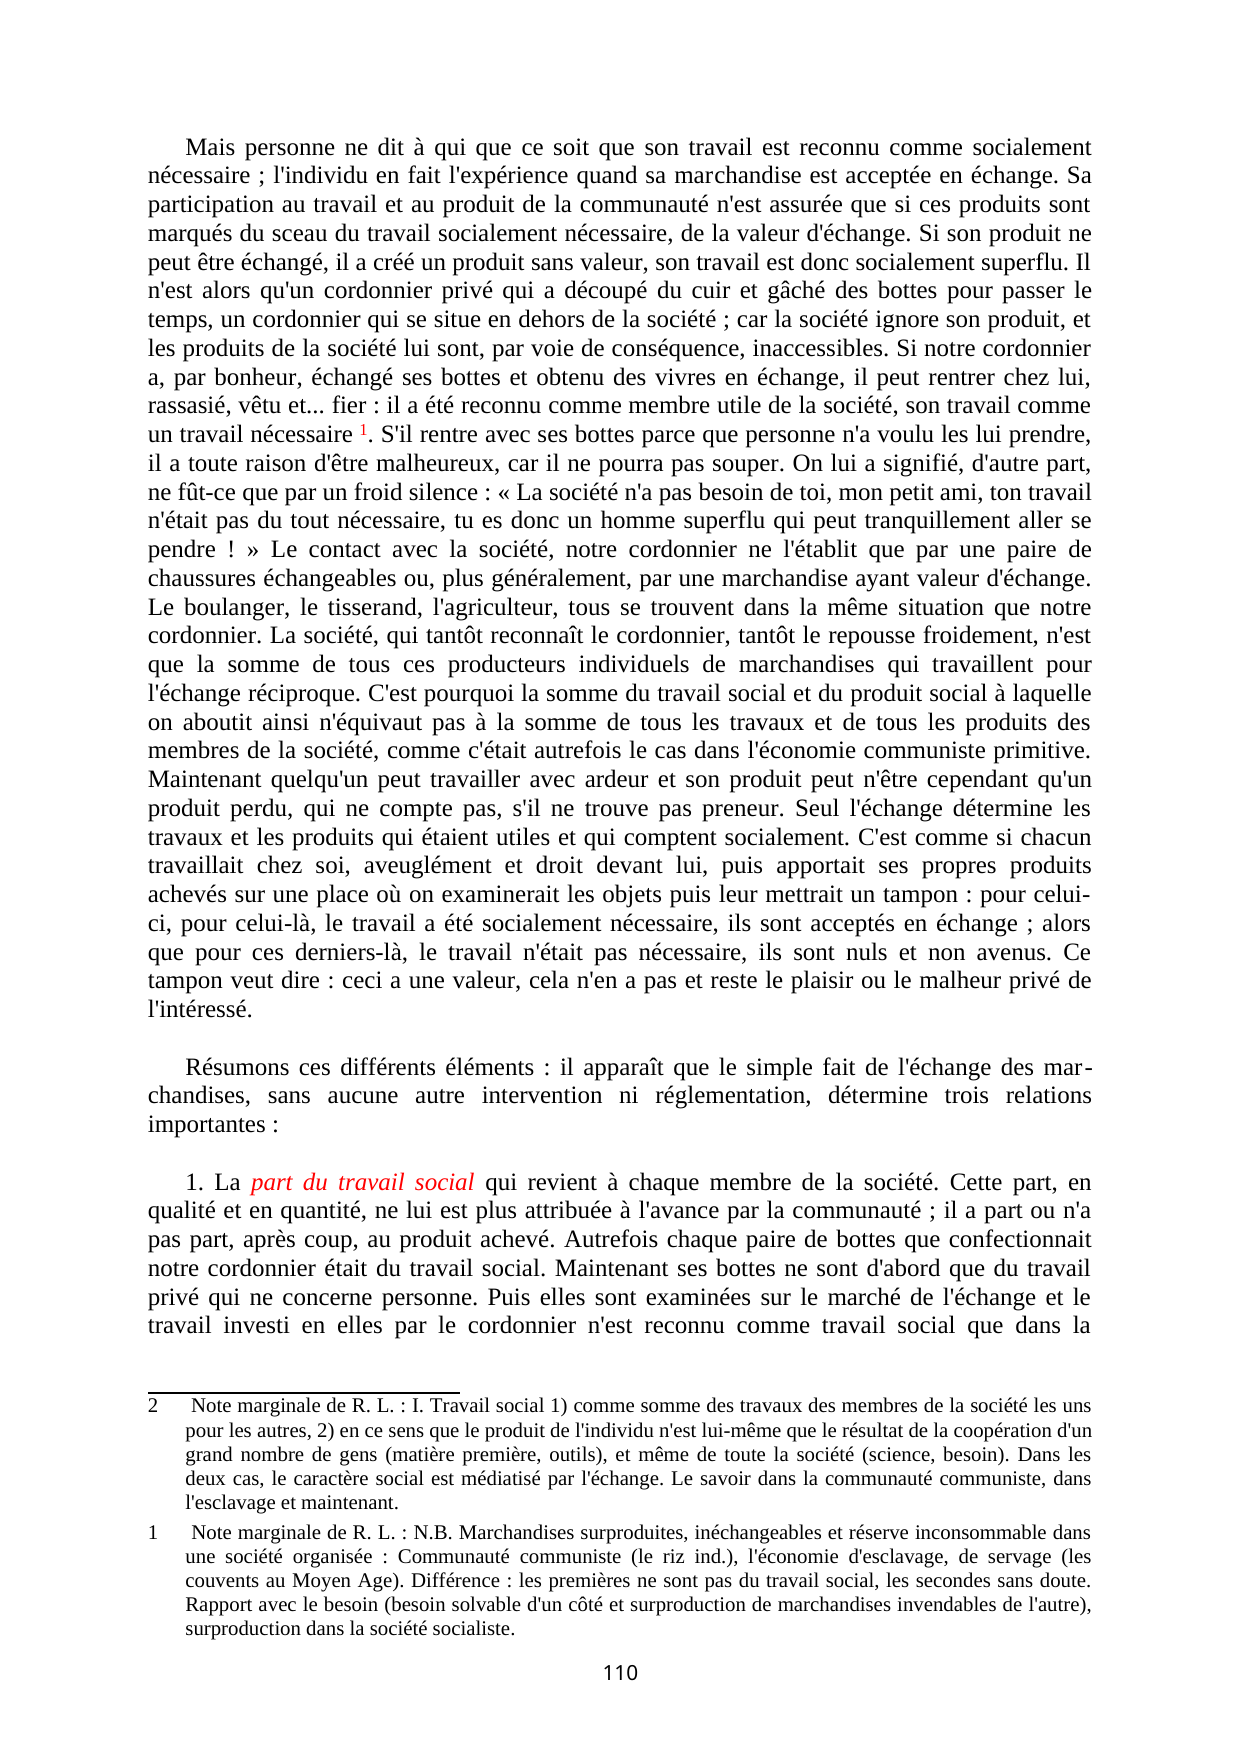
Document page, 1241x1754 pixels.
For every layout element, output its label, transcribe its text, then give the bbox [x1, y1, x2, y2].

text Résumons ces différents éléments : il apparaît que le simple fait de l'échange des mar­chan­dises, sans aucune autre intervention ni réglementation, détermine trois relations importantes : [148, 1052, 1093, 1138]
text Note marginale de R. L. : N.B. Marchandises surproduites, inéchangeables et réserve inconsommable dans une société organisée : Communauté communiste (le riz ind.), l'économie d'esclavage, de servage (les couvents au Moyen Age). Différence : les premières ne sont pas du travail social, les secondes sans doute. Rapport avec le besoin (besoin solvable d'un côté et surproduction de marchandises invendables de l'autre), surproduction dans la société socialiste. [148, 1520, 1093, 1640]
text 1. La part du travail social qui revient à chaque membre de la société. Cette part, en qualité et en quantité, ne lui est plus attribuée à l'avance par la communauté ; il a part ou n'a pas part, après coup, au produit achevé. Autrefois chaque paire de bottes que confectionnait notre cordonnier était du travail social. Maintenant ses bottes ne sont d'abord que du travail privé qui ne concerne personne. Puis elles sont examinées sur le marché de l'échange et le travail investi en elles par le cordonnier n'est reconnu comme travail social que dans la [148, 1167, 1093, 1339]
text Mais personne ne dit à qui que ce soit que son travail est reconnu comme socialement nécessaire ; l'individu en fait l'expérience quand sa mar­chandise est acceptée en échange. Sa participation au travail et au produit de la communauté n'est assurée que si ces produits sont marqués du sceau du travail socialement nécessaire, de la valeur d'échange. Si son produit ne peut être échangé, il a créé un produit sans valeur, son travail est donc socialement superflu. Il n'est alors qu'un cordonnier privé qui a découpé du cuir et gâché des bottes pour passer le temps, un cordonnier qui se situe en dehors de la société ; car la société ignore son produit, et les produits de la société lui sont, par voie de conséquence, inaccessibles. Si notre cordonnier a, par bonheur, échangé ses bottes et obtenu des vivres en échange, il peut rentrer chez lui, rassasié, vêtu et... fier : il a été reconnu comme membre utile de la société, son travail comme un travail nécessaire . S'il rentre avec ses bottes parce que personne n'a voulu les lui prendre, il a toute raison d'être malheureux, car il ne pourra pas souper. On lui a signifié, d'autre part, ne fût-ce que par un froid silence : « La société n'a pas besoin de toi, mon petit ami, ton travail n'était pas du tout nécessaire, tu es donc un homme superflu qui peut tranquillement aller se pendre ! » Le contact avec la société, notre cordonnier ne l'établit que par une paire de chaussures échangeables ou, plus généralement, par une marchandise ayant valeur d'échange. Le boulanger, le tisserand, l'agriculteur, tous se trouvent dans la même situation que notre cordonnier. La société, qui tantôt reconnaît le cordonnier, tantôt le repousse froidement, n'est que la somme de tous ces producteurs individuels de marchandises qui travaillent pour l'échange réciproque. C'est pourquoi la somme du travail social et du produit social à laquelle on aboutit ainsi n'équivaut pas à la somme de tous les travaux et de tous les produits des membres de la société, comme c'était autrefois le cas dans l'économie communiste primitive. Maintenant quelqu'un peut travailler avec ardeur et son produit peut n'être cependant qu'un produit perdu, qui ne compte pas, s'il ne trouve pas preneur. Seul l'échange détermine les travaux et les produits qui étaient utiles et qui comptent socialement. C'est comme si chacun travaillait chez soi, aveuglément et droit devant lui, puis apportait ses propres produits achevés sur une place où on examinerait les objets puis leur mettrait un tampon : pour celui-ci, pour celui-là, le travail a été socialement nécessaire, ils sont acceptés en échange ; alors que pour ces derniers-là, le travail n'était pas nécessaire, ils sont nuls et non avenus. Ce tampon veut dire : ceci a une valeur, cela n'en a pas et reste le plaisir ou le malheur privé de l'intéressé. [148, 132, 1093, 1023]
text Note marginale de R. L. : I. Travail social 1) comme somme des travaux des membres de la société les uns pour les autres, 2) en ce sens que le produit de l'individu n'est lui-même que le résultat de la coopération d'un grand nombre de gens (matière première, outils), et même de toute la société (science, besoin). Dans les deux cas, le caractère social est médiatisé par l'échange. Le savoir dans la communauté communiste, dans l'esclavage et maintenant. [148, 1393, 1093, 1514]
